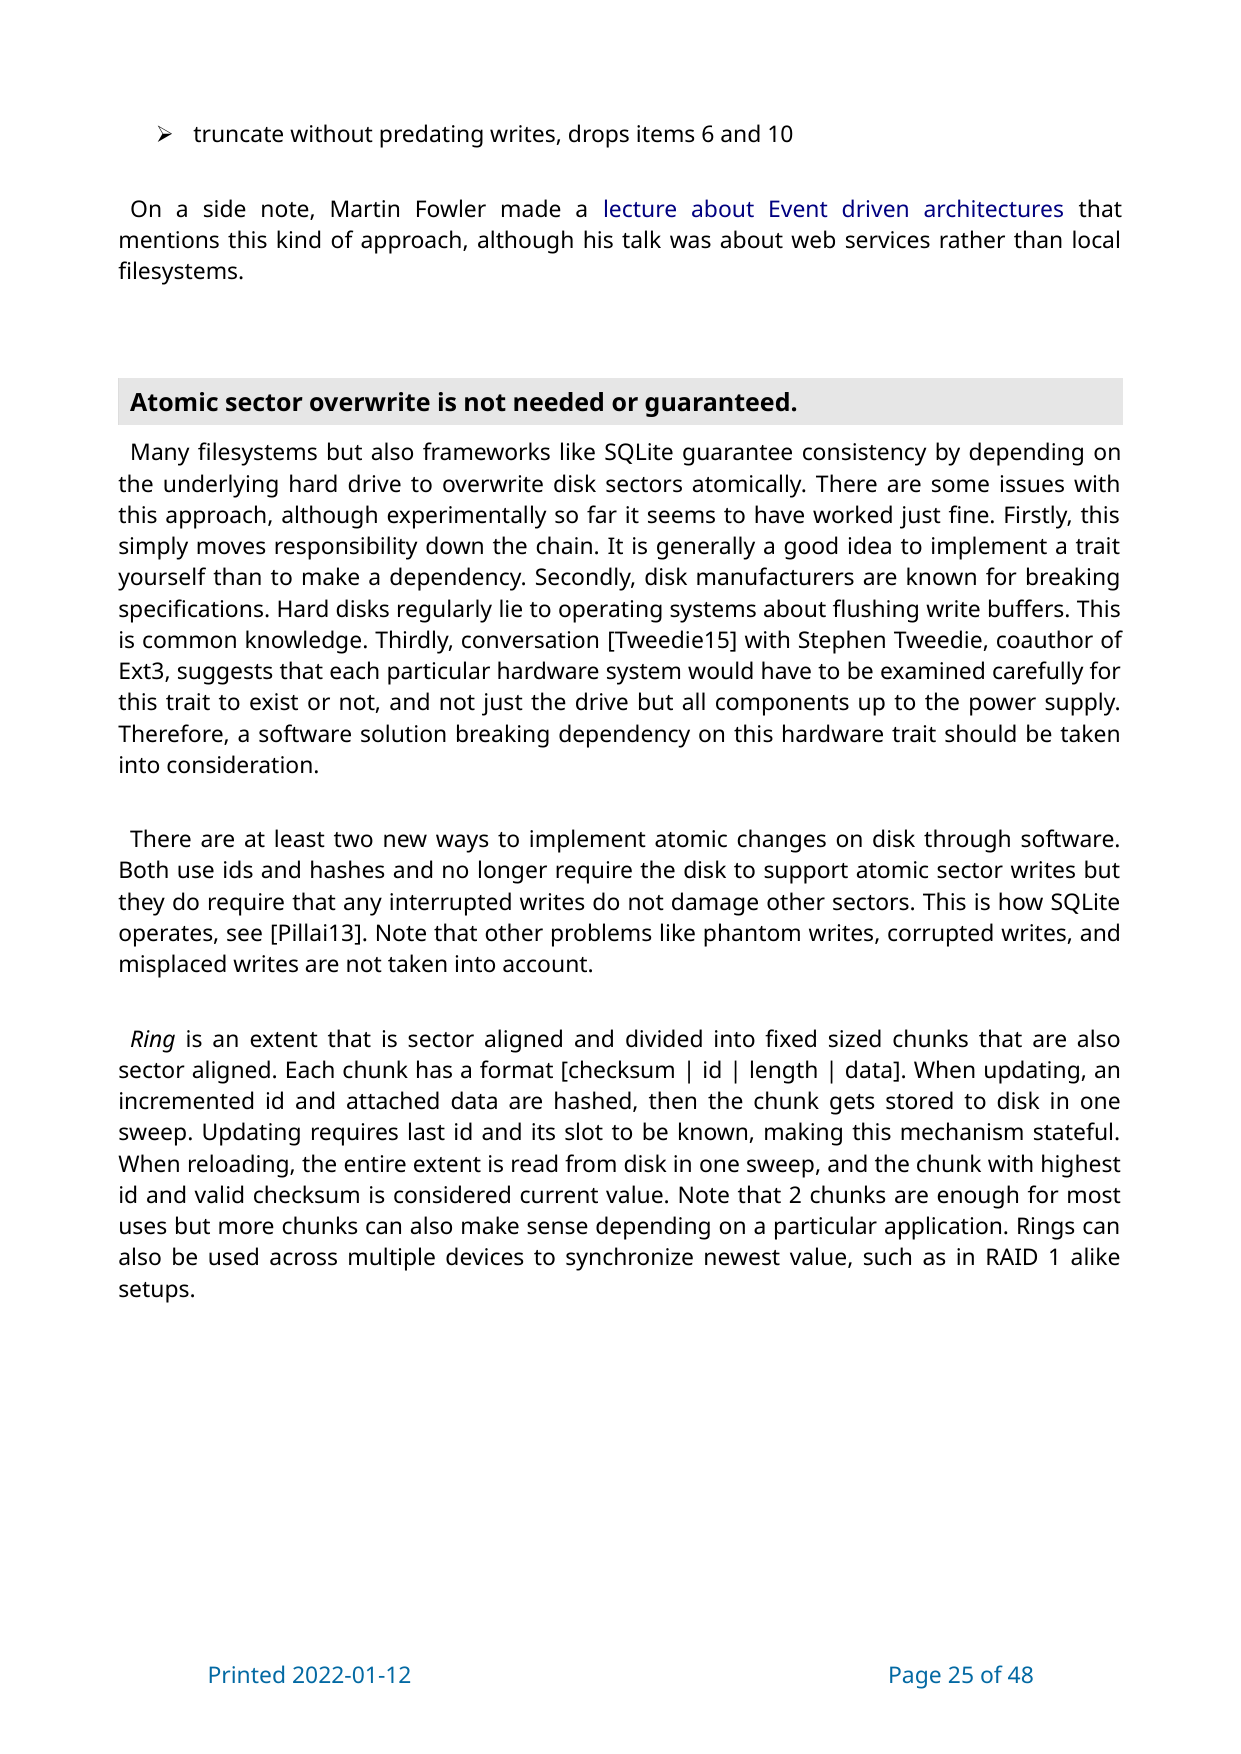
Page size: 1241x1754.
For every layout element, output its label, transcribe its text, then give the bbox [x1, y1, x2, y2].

text There are at least two new ways to implement atomic changes on disk through software. Both use ids and hashes and no longer require the disk to support atomic sector writes but they do require that any interrupted writes do not damage other sectors. This is how SQLite operates, see [Pillai13]. Note that other problems like phantom writes, corrupted writes, and misplaced writes are not taken into account. [118, 823, 1122, 979]
text Many filesystems but also frameworks like SQLite guarantee consistency by depending on the underlying hard drive to overwrite disk sectors atomically. There are some issues with this approach, although experimentally so far it seems to have worked just fine. Firstly, this simply moves responsibility down the chain. It is generally a good idea to implement a trait yourself than to make a dependency. Secondly, disk manufacturers are known for breaking specifications. Hard disks regularly lie to operating systems about flushing write buffers. This is common knowledge. Thirdly, conversation [Tweedie15] with Stephen Tweedie, coauthor of Ext3, suggests that each particular hardware system would have to be examined carefully for this trait to exist or not, and not just the drive but all components up to the power supply. Therefore, a software solution breaking dependency on this hardware trait should be taken into consideration. [118, 436, 1122, 780]
text Ring is an extent that is sector aligned and divided into fixed sized chunks that are also sector aligned. Each chunk has a format [checksum | id | length | data]. When updating, an incremented id and attached data are hashed, then the chunk gets stored to disk in one sweep. Updating requires last id and its slot to be known, making this mechanism stateful. When reloading, the entire extent is read from disk in one sweep, and the chunk with highest id and valid checksum is considered current value. Note that 2 chunks are enough for most uses but more chunks can also make sense depending on a particular application. Rings can also be used across multiple devices to synchronize newest value, such as in RAID 1 alike setups. [118, 1022, 1122, 1304]
text On a side note, Martin Fowler made a lecture about Event driven architectures that mentions this kind of approach, although his talk was about web services rather than local filesystems. [118, 192, 1122, 286]
list truncate without predating writes, drops items 6 and 10 [156, 118, 1122, 149]
subtitle Atomic sector overwrite is not needed or guaranteed. [119, 379, 1122, 424]
